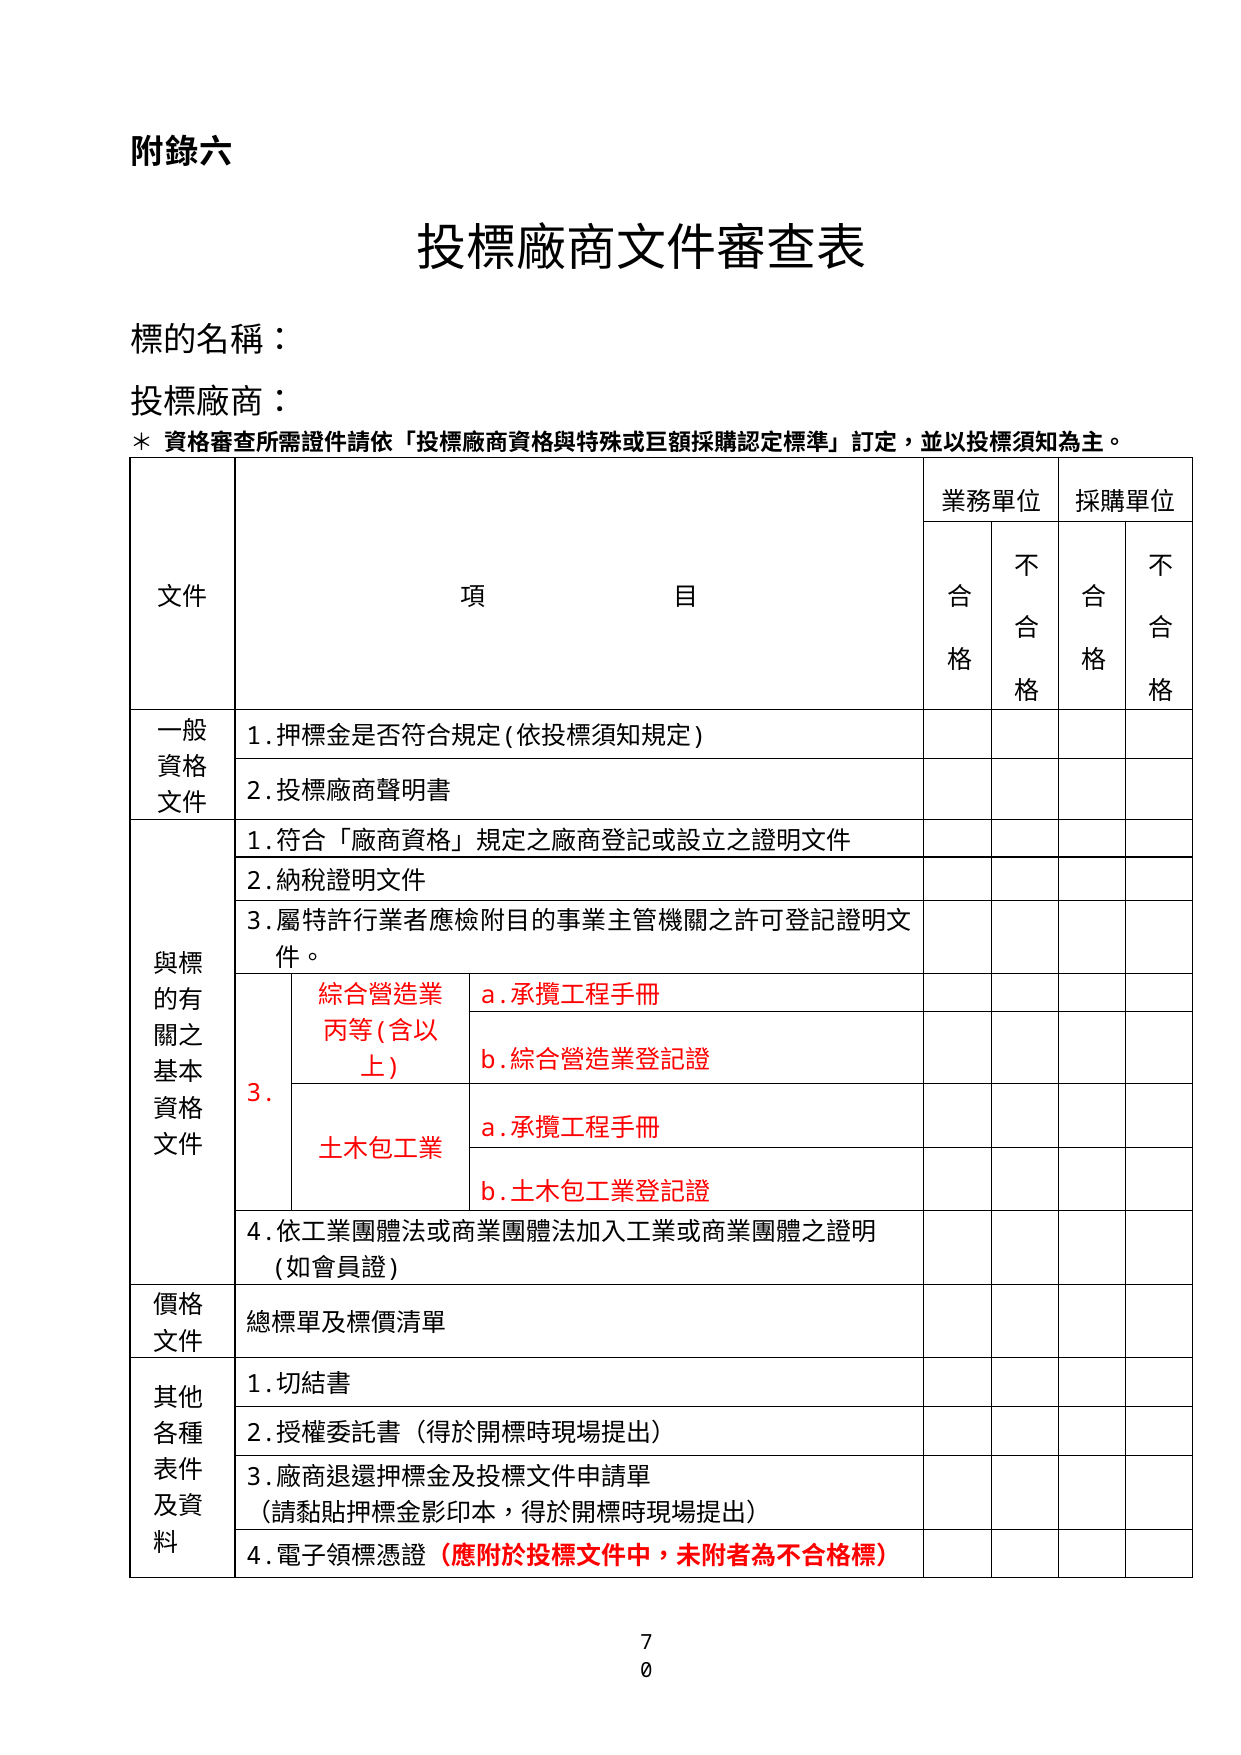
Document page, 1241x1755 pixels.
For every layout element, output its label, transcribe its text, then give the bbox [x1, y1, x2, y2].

table_cell 1.符合「廠商資格」規定之廠商登記或設立之證明文件 [236, 820, 923, 856]
table_cell [1059, 858, 1125, 900]
table_cell 1.切結書 [236, 1358, 923, 1406]
table_cell 3.廠商退還押標金及投標文件申請單 （請黏貼押標金影印本，得於開標時現場提出） [236, 1456, 923, 1528]
table_cell [1059, 1211, 1125, 1284]
table_cell [992, 858, 1058, 900]
table_cell [1126, 1456, 1192, 1528]
table_cell [1059, 1148, 1125, 1210]
table_cell [992, 759, 1058, 819]
table_cell 與標的有關之基本資格文件 [131, 820, 234, 1284]
table_cell 4.依工業團體法或商業團體法加入工業或商業團體之證明 (如會員證) [236, 1211, 923, 1284]
text 投標廠商文件審查表 [130, 170, 1152, 295]
table_cell [924, 759, 991, 819]
table_cell [924, 710, 991, 757]
table_cell 綜合營造業 丙等(含以上) [292, 974, 469, 1083]
table_header 文件 [131, 458, 234, 709]
table_cell [924, 1456, 991, 1528]
table_cell [1059, 1407, 1125, 1455]
table_cell [992, 1407, 1058, 1455]
table_cell [924, 1084, 991, 1147]
table_cell [992, 1148, 1058, 1210]
table_cell 3. [236, 974, 291, 1210]
table_cell 3.屬特許行業者應檢附目的事業主管機關之許可登記證明文件。 [236, 901, 923, 973]
table_cell [924, 1358, 991, 1406]
table_cell [924, 1148, 991, 1210]
table_cell 合格 [1059, 522, 1125, 709]
table_cell [924, 974, 991, 1011]
table_cell [1059, 974, 1125, 1011]
table_cell 價格文件 [131, 1285, 234, 1357]
table_cell [1126, 901, 1192, 973]
table_cell [924, 1285, 991, 1357]
table_cell [1059, 759, 1125, 819]
table_cell 總標單及標價清單 [236, 1285, 923, 1357]
table_cell [1126, 759, 1192, 819]
table_cell [1059, 820, 1125, 856]
table_cell [992, 1530, 1058, 1577]
table_cell 不合格 [992, 522, 1058, 709]
table_cell 其他各種表件及資料 [131, 1358, 234, 1577]
table_cell [924, 901, 991, 973]
list 資格審查所需證件請依「投標廠商資格與特殊或巨額採購認定標準」訂定，並以投標須知為主。 [130, 424, 1152, 457]
table_cell [992, 710, 1058, 757]
table_cell [1126, 1530, 1192, 1577]
table_cell [1059, 1358, 1125, 1406]
table_cell [1126, 1211, 1192, 1284]
table_cell a.承攬工程手冊 [470, 974, 923, 1011]
table_cell [924, 1211, 991, 1284]
table_cell [1059, 1084, 1125, 1147]
table_cell [1126, 1148, 1192, 1210]
table_cell 土木包工業 [292, 1084, 469, 1210]
table_cell [992, 1456, 1058, 1528]
table_cell [1059, 901, 1125, 973]
table_cell [1126, 1285, 1192, 1357]
table_cell [1126, 858, 1192, 900]
table_cell [1126, 710, 1192, 757]
text 投標廠商： [130, 358, 1152, 420]
table_cell [1126, 1358, 1192, 1406]
table_cell [992, 1211, 1058, 1284]
table_header 業務單位 [924, 458, 1058, 521]
table_cell [1126, 1012, 1192, 1083]
table_cell [1059, 710, 1125, 757]
table_cell [1059, 1530, 1125, 1577]
table_cell [992, 1358, 1058, 1406]
table_cell [924, 1012, 991, 1083]
table_cell 2.授權委託書（得於開標時現場提出） [236, 1407, 923, 1455]
table_cell a.承攬工程手冊 [470, 1084, 923, 1147]
table_cell [1059, 1456, 1125, 1528]
table_cell [992, 820, 1058, 856]
table_cell b.綜合營造業登記證 [470, 1012, 923, 1083]
table_cell [1126, 820, 1192, 856]
table_cell 1.押標金是否符合規定(依投標須知規定) [236, 710, 923, 757]
table_cell [1126, 1084, 1192, 1147]
text 標的名稱： [130, 295, 1152, 358]
table_header 採購單位 [1059, 458, 1192, 521]
table_cell 2.納稅證明文件 [236, 858, 923, 900]
table_cell [992, 974, 1058, 1011]
table_cell [1126, 974, 1192, 1011]
table_cell 4.電子領標憑證（應附於投標文件中，未附者為不合格標） [236, 1530, 923, 1577]
table_cell b.土木包工業登記證 [470, 1148, 923, 1210]
table_cell [1059, 1285, 1125, 1357]
table_cell [1059, 1012, 1125, 1083]
table_cell [924, 858, 991, 900]
table_cell [924, 1407, 991, 1455]
table_cell [924, 1530, 991, 1577]
table_cell 2.投標廠商聲明書 [236, 759, 923, 819]
table_cell 合格 [924, 522, 991, 709]
text 附錄六 [130, 108, 1152, 170]
table_cell [992, 1084, 1058, 1147]
table_header 項 目 [236, 458, 923, 709]
table_cell 一般資格文件 [131, 710, 234, 819]
table_cell [992, 901, 1058, 973]
table_cell [992, 1285, 1058, 1357]
table_cell 不合格 [1126, 522, 1192, 709]
table_cell [924, 820, 991, 856]
table_cell [992, 1012, 1058, 1083]
table_cell [1126, 1407, 1192, 1455]
